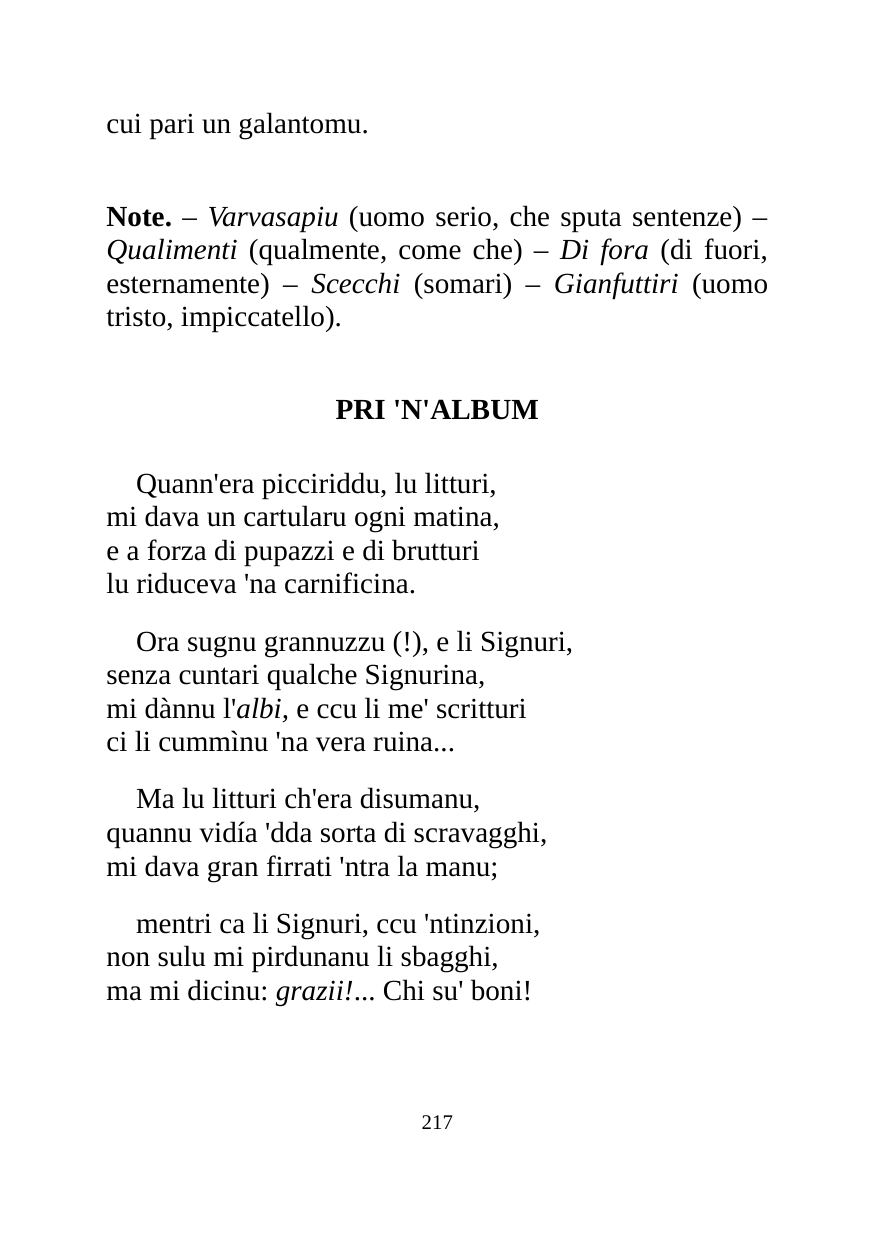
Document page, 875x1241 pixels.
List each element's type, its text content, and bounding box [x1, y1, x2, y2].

text PRI 'N'ALBUM [106, 392, 768, 426]
text non sulu mi pirdunanu li sbagghi, [106, 939, 768, 973]
text Quann'era picciriddu, lu litturi, [106, 466, 768, 499]
text Note. – Varvasapiu (uomo serio, che sputa sentenze) – Qualimenti (qualmente, come che) – Di fora (di fuori, esternamente) – Scecchi (somari) – Gianfuttiri (uomo tristo, impiccatello). [106, 199, 768, 333]
text lu riduceva 'na carnificina. [106, 567, 768, 600]
text mi dànnu l'albi, e ccu li me' scritturi [106, 691, 768, 724]
text ma mi dicinu: grazii!... Chi su' boni! [106, 973, 768, 1007]
text ci li cummìnu 'na vera ruina... [106, 724, 768, 758]
text mi dava un cartularu ogni matina, [106, 499, 768, 533]
text e a forza di pupazzi e di brutturi [106, 533, 768, 567]
text Ma lu litturi ch'era disumanu, [106, 782, 768, 815]
text cui pari un galantomu. [106, 106, 768, 140]
text mi dava gran firrati 'ntra la manu; [106, 849, 768, 882]
text senza cuntari qualche Signurina, [106, 657, 768, 691]
text Ora sugnu grannuzzu (!), e li Signuri, [106, 624, 768, 657]
text quannu vidía 'dda sorta di scravagghi, [106, 815, 768, 849]
text mentri ca li Signuri, ccu 'ntinzioni, [106, 906, 768, 939]
